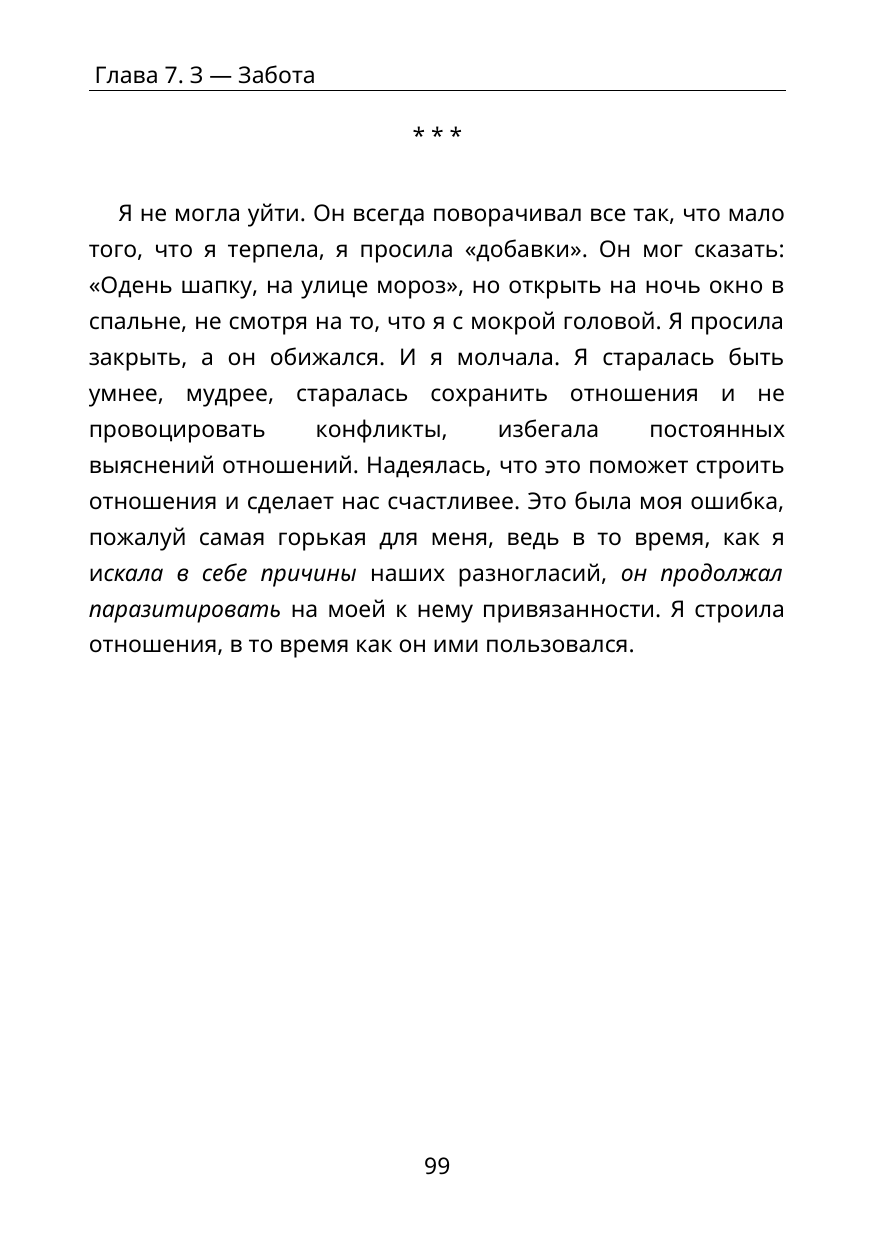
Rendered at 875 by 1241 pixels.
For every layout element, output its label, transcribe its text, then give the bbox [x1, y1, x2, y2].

subtitle * * * [88, 120, 786, 151]
text Я не могла уйти. Он всегда поворачивал все так, что мало того, что я терпела, я просила «добавки». Он мог сказать: «Одень шапку, на улице мороз», но открыть на ночь окно в спальне, не смотря на то, что я с мокрой головой. Я просила закрыть, а он обижался. И я молчала. Я старалась быть умнее, мудрее, старалась сохранить отношения и не провоцировать конфликты, избегала постоянных выяснений отношений. Надеялась, что это поможет строить отношения и сделает нас счастливее. Это была моя ошибка, пожалуй самая горькая для меня, ведь в то время, как я искала в себе причины наших разногласий, он продолжал паразитировать на моей к нему привязанности. Я строила отношения, в то время как он ими пользовался. [88, 197, 786, 660]
